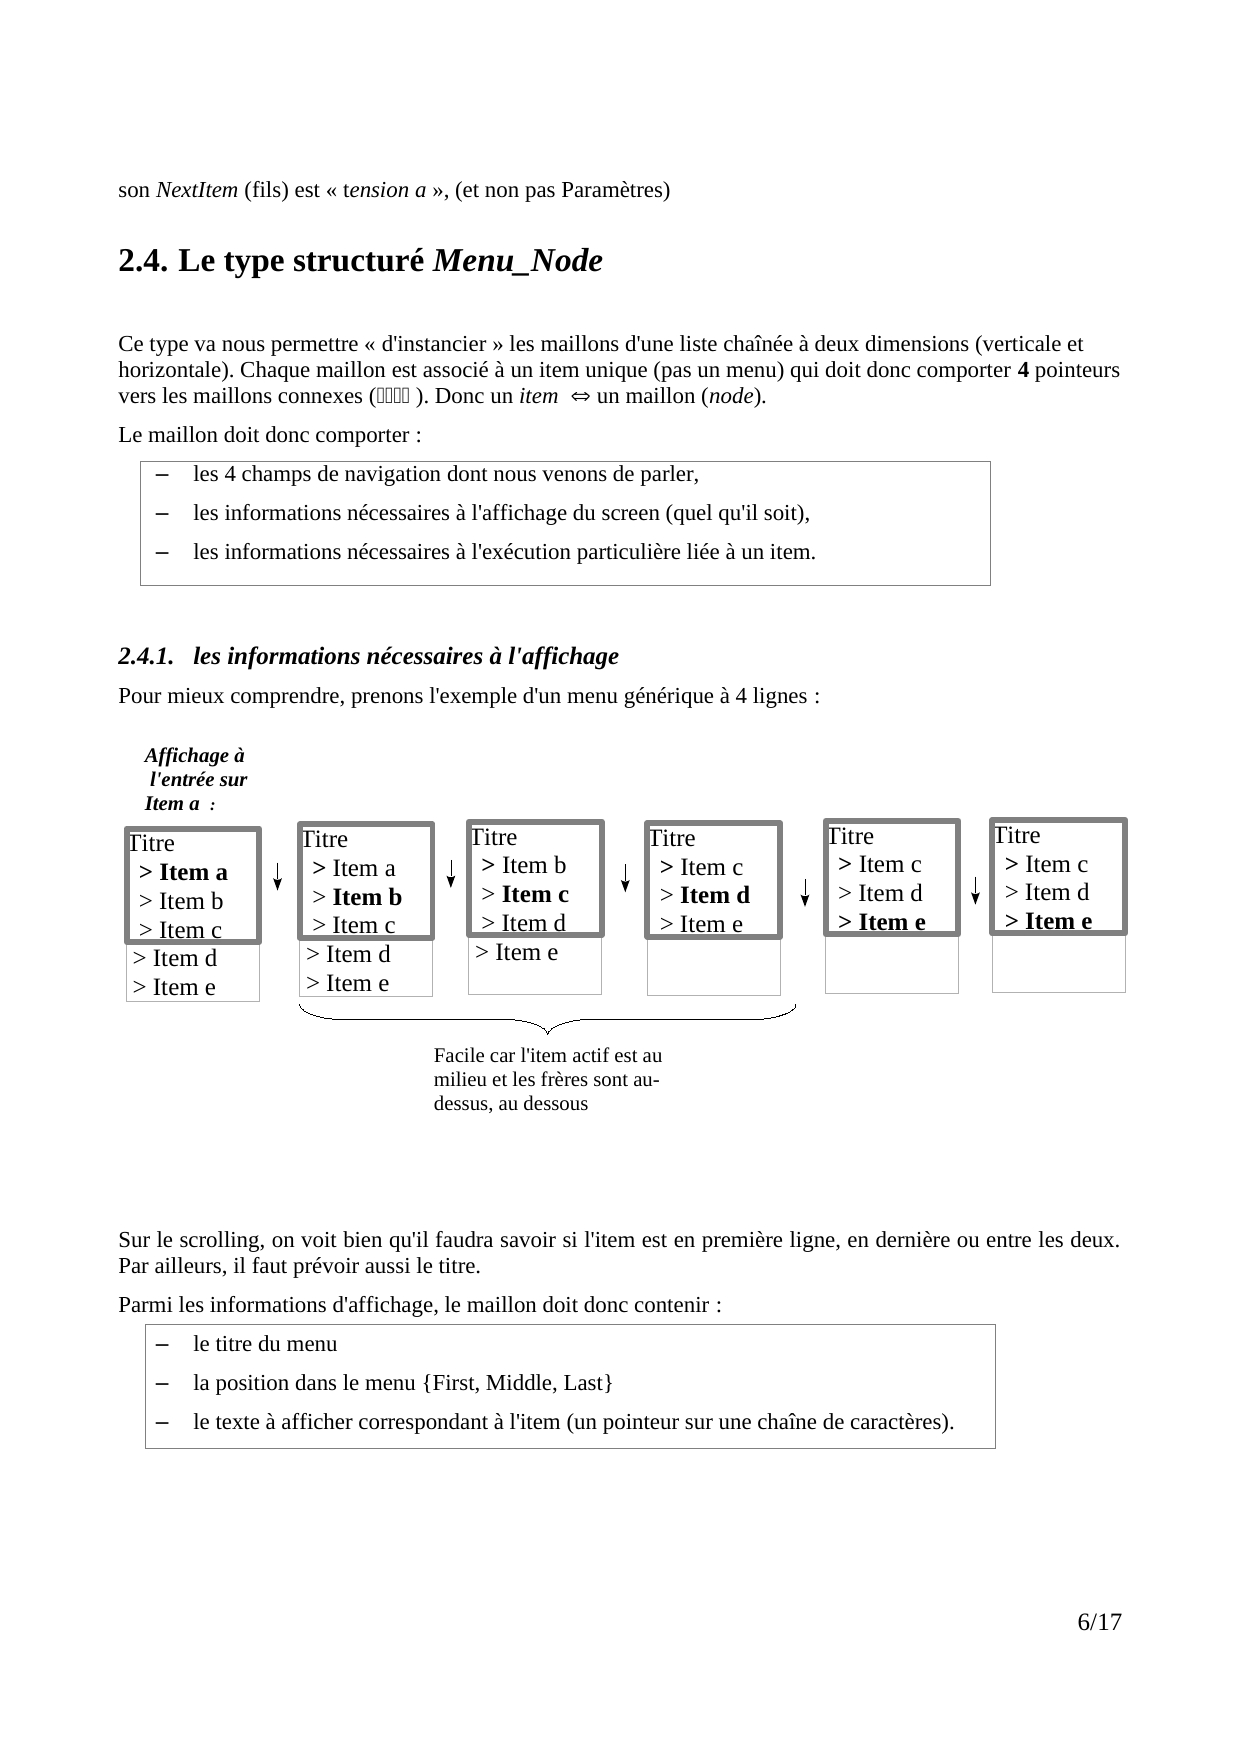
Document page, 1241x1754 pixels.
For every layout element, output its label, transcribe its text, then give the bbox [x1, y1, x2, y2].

list le titre du menu [156, 1330, 995, 1356]
list [991, 538, 1122, 564]
list [996, 1369, 1122, 1395]
text Parmi les informations d'affichage, le maillon doit donc contenir : [118, 1291, 1122, 1317]
list les informations nécessaires à l'exécution particulière liée à un item. [156, 538, 990, 564]
list [996, 1330, 1122, 1356]
text Sur le scrolling, on voit bien qu'il faudra savoir si l'item est en première ligne, en dernière ou entre les deux. Par ailleurs, il faut prévoir aussi le titre. [118, 1226, 1122, 1279]
list la position dans le menu {First, Middle, Last} [156, 1369, 995, 1395]
subtitle Le type structuré Menu_Node [118, 240, 1122, 278]
text Ce type va nous permettre « d'instancier » les maillons d'une liste chaînée à deux dimensions (verticale et horizontale). Chaque maillon est associé à un item unique (pas un menu) qui doit donc comporter 4 pointeurs vers les maillons connexes ( ). Donc un item  un maillon (node). [118, 330, 1122, 409]
list [991, 499, 1122, 526]
list les 4 champs de navigation dont nous venons de parler, [156, 460, 1122, 487]
list le texte à afficher correspondant à l'item (un pointeur sur une chaîne de caractères). [156, 1408, 995, 1434]
text son NextItem (fils) est « tension a », (et non pas Paramètres) [118, 176, 1122, 203]
text Pour mieux comprendre, prenons l'exemple d'un menu générique à 4 lignes : [118, 682, 1122, 708]
text Le maillon doit donc comporter : [118, 421, 1122, 448]
subtitle les informations nécessaires à l'affichage [118, 641, 1122, 669]
list les informations nécessaires à l'affichage du screen (quel qu'il soit), [156, 499, 990, 526]
list [996, 1408, 1122, 1434]
